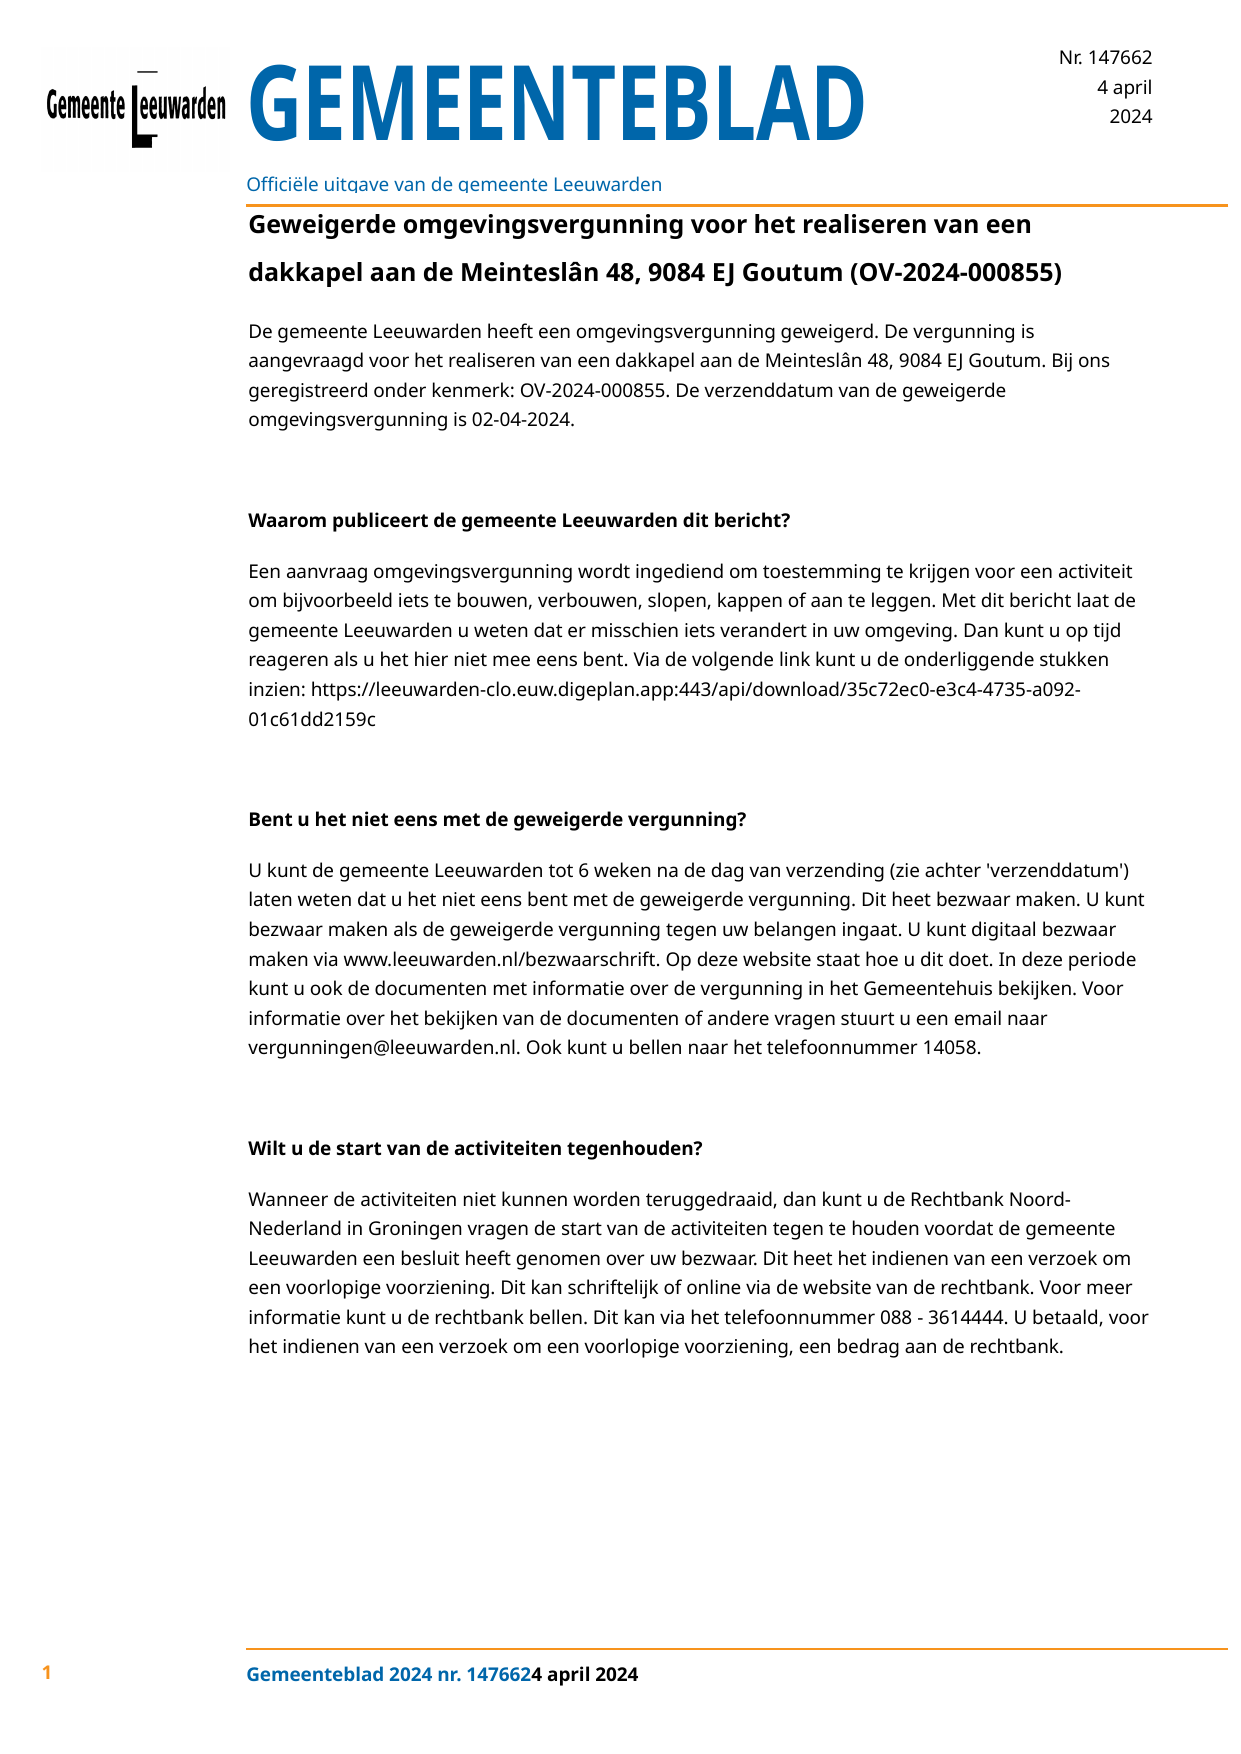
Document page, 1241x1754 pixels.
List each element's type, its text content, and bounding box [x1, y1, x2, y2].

text Wilt u de start van de activiteiten tegenhouden? [248, 1135, 1152, 1161]
text Wanneer de activiteiten niet kunnen worden teruggedraaid, dan kunt u de Rechtbank Noord-Nederland in Groningen vragen de start van de activiteiten tegen te houden voordat de gemeente Leeuwarden een besluit heeft genomen over uw bezwaar. Dit heet het indienen van een verzoek om een voorlopige voorziening. Dit kan schriftelijk of online via de website van de rechtbank. Voor meer informatie kunt u de rechtbank bellen. Dit kan via het telefoonnummer 088 - 3614444. U betaald, voor het indienen van een verzoek om een voorlopige voorziening, een bedrag aan de rechtbank. [248, 1186, 1152, 1359]
picture [41, 47, 231, 172]
text U kunt de gemeente Leeuwarden tot 6 weken na de dag van verzending (zie achter 'verzenddatum') laten weten dat u het niet eens bent met de geweigerde vergunning. Dit heet bezwaar maken. U kunt bezwaar maken als de geweigerde vergunning tegen uw belangen ingaat. U kunt digitaal bezwaar maken via www.leeuwarden.nl/bezwaarschrift. Op deze website staat hoe u dit doet. In deze periode kunt u ook de documenten met informatie over de vergunning in het Gemeentehuis bekijken. Voor informatie over het bekijken van de documenten of andere vragen stuurt u een email naar vergunningen@leeuwarden.nl. Ook kunt u bellen naar het telefoonnummer 14058. [248, 857, 1152, 1060]
text Geweigerde omgevingsvergunning voor het realiseren van een dakkapel aan de Meinteslân 48, 9084 EJ Goutum (OV-2024-000855) [248, 207, 1152, 288]
text De gemeente Leeuwarden heeft een omgevingsvergunning geweigerd. De vergunning is aangevraagd voor het realiseren van een dakkapel aan de Meinteslân 48, 9084 EJ Goutum. Bij ons geregistreerd onder kenmerk: OV-2024-000855. De verzenddatum van de geweigerde omgevingsvergunning is 02-04-2024. [248, 318, 1152, 432]
text Een aanvraag omgevingsvergunning wordt ingediend om toestemming te krijgen voor een activiteit om bijvoorbeeld iets te bouwen, verbouwen, slopen, kappen of aan te leggen. Met dit bericht laat de gemeente Leeuwarden u weten dat er misschien iets verandert in uw omgeving. Dan kunt u op tijd reageren als u het hier niet mee eens bent. Via de volgende link kunt u de onderliggende stukken inzien: https://leeuwarden-clo.euw.digeplan.app:443/api/download/35c72ec0-e3c4-4735-a092-01c61dd2159c [248, 558, 1152, 732]
text Waarom publiceert de gemeente Leeuwarden dit bericht? [248, 507, 1152, 533]
text Bent u het niet eens met de geweigerde vergunning? [248, 807, 1152, 832]
